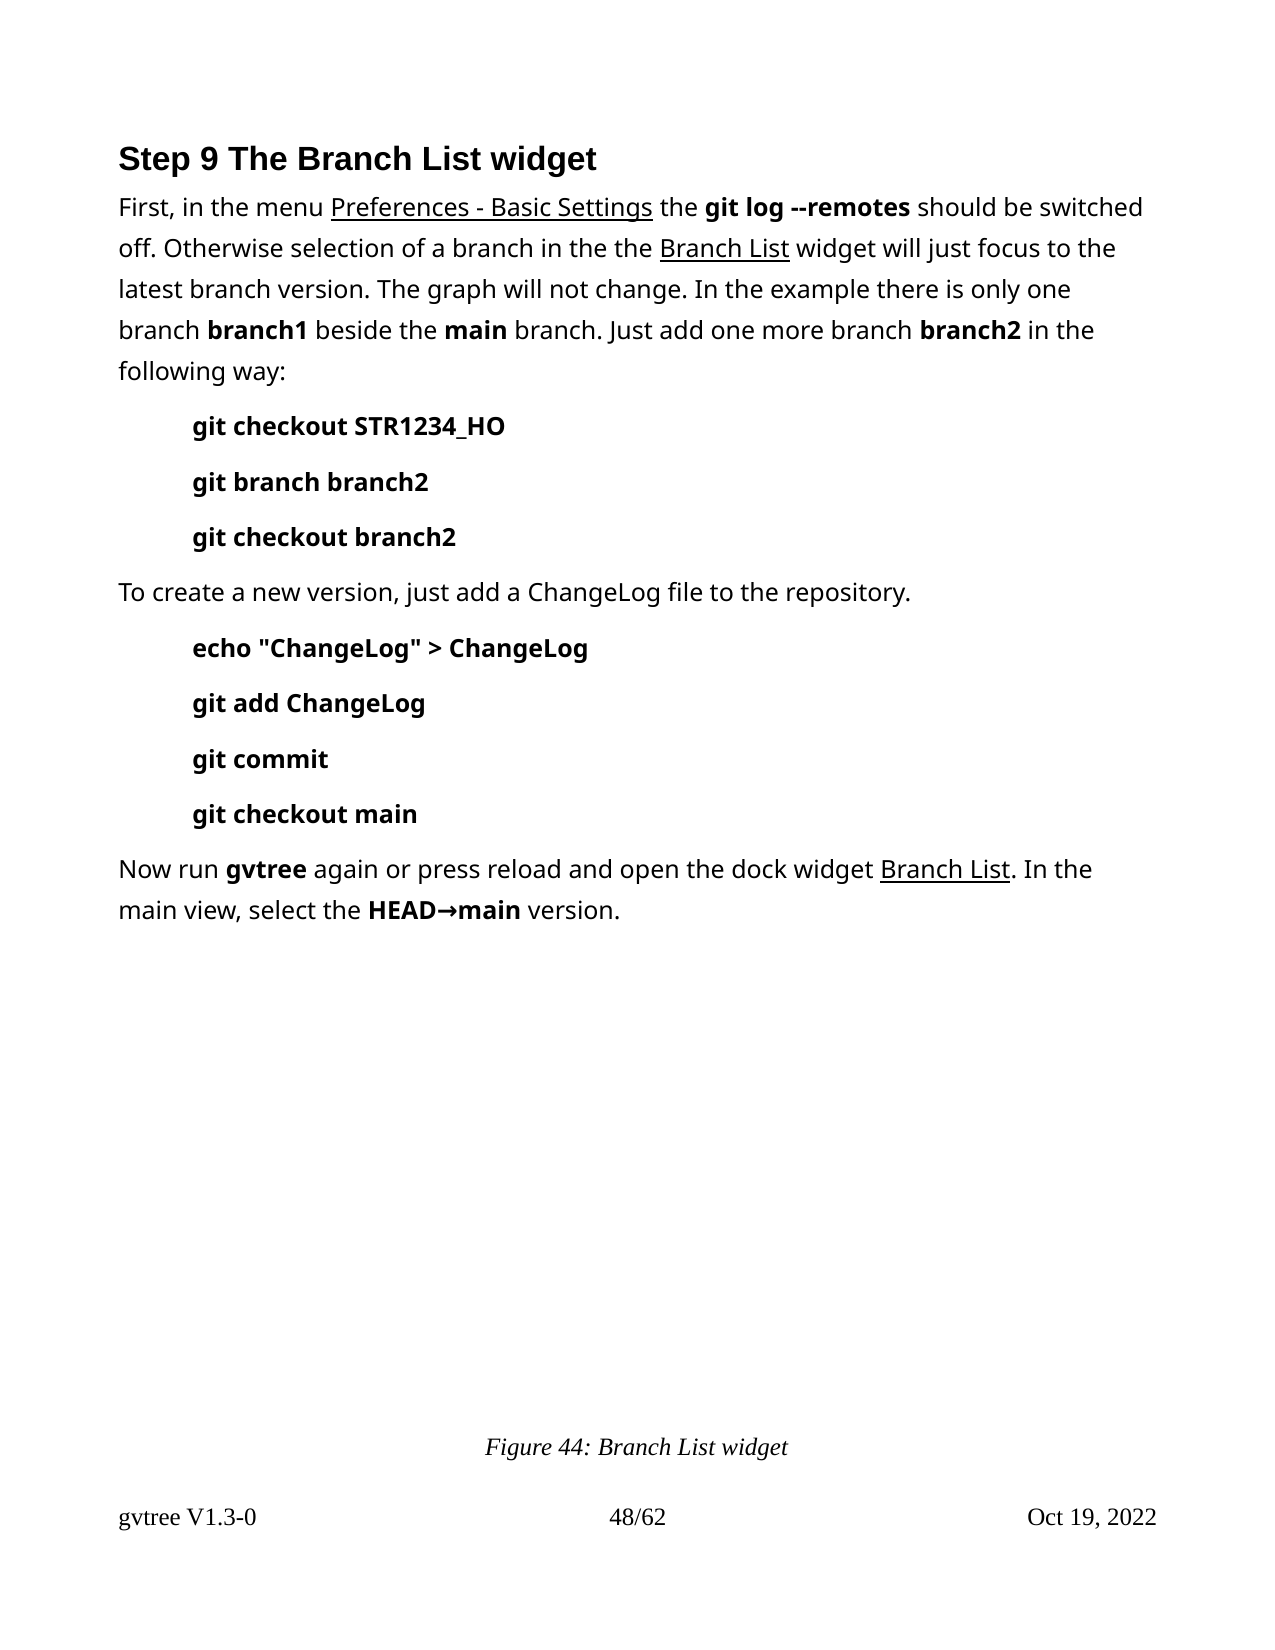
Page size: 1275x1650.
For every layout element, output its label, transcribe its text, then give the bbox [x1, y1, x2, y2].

text First, in the menu Preferences - Basic Settings the git log --remotes should be switched off. Otherwise selection of a branch in the the Branch List widget will just focus to the latest branch version. The graph will not change. In the example there is only one branch branch1 beside the main branch. Just add one more branch branch2 in the following way: [118, 190, 1157, 387]
text git checkout STR1234_HO [118, 409, 1157, 443]
text git branch branch2 [118, 464, 1157, 498]
text To create a new version, just add a ChangeLog file to the repository. [118, 575, 1157, 609]
text git commit [118, 741, 1157, 775]
text Figure 44: Branch List widget [347, 961, 928, 1461]
text Now run gvtree again or press reload and open the dock widget Branch List. In the main view, select the HEAD→main version. [118, 852, 1157, 927]
text echo "ChangeLog" > ChangeLog [118, 631, 1157, 664]
text git add ChangeLog [118, 686, 1157, 720]
text git checkout main [118, 797, 1157, 831]
subtitle Step 9 The Branch List widget [118, 139, 1157, 178]
text git checkout branch2 [118, 520, 1157, 554]
